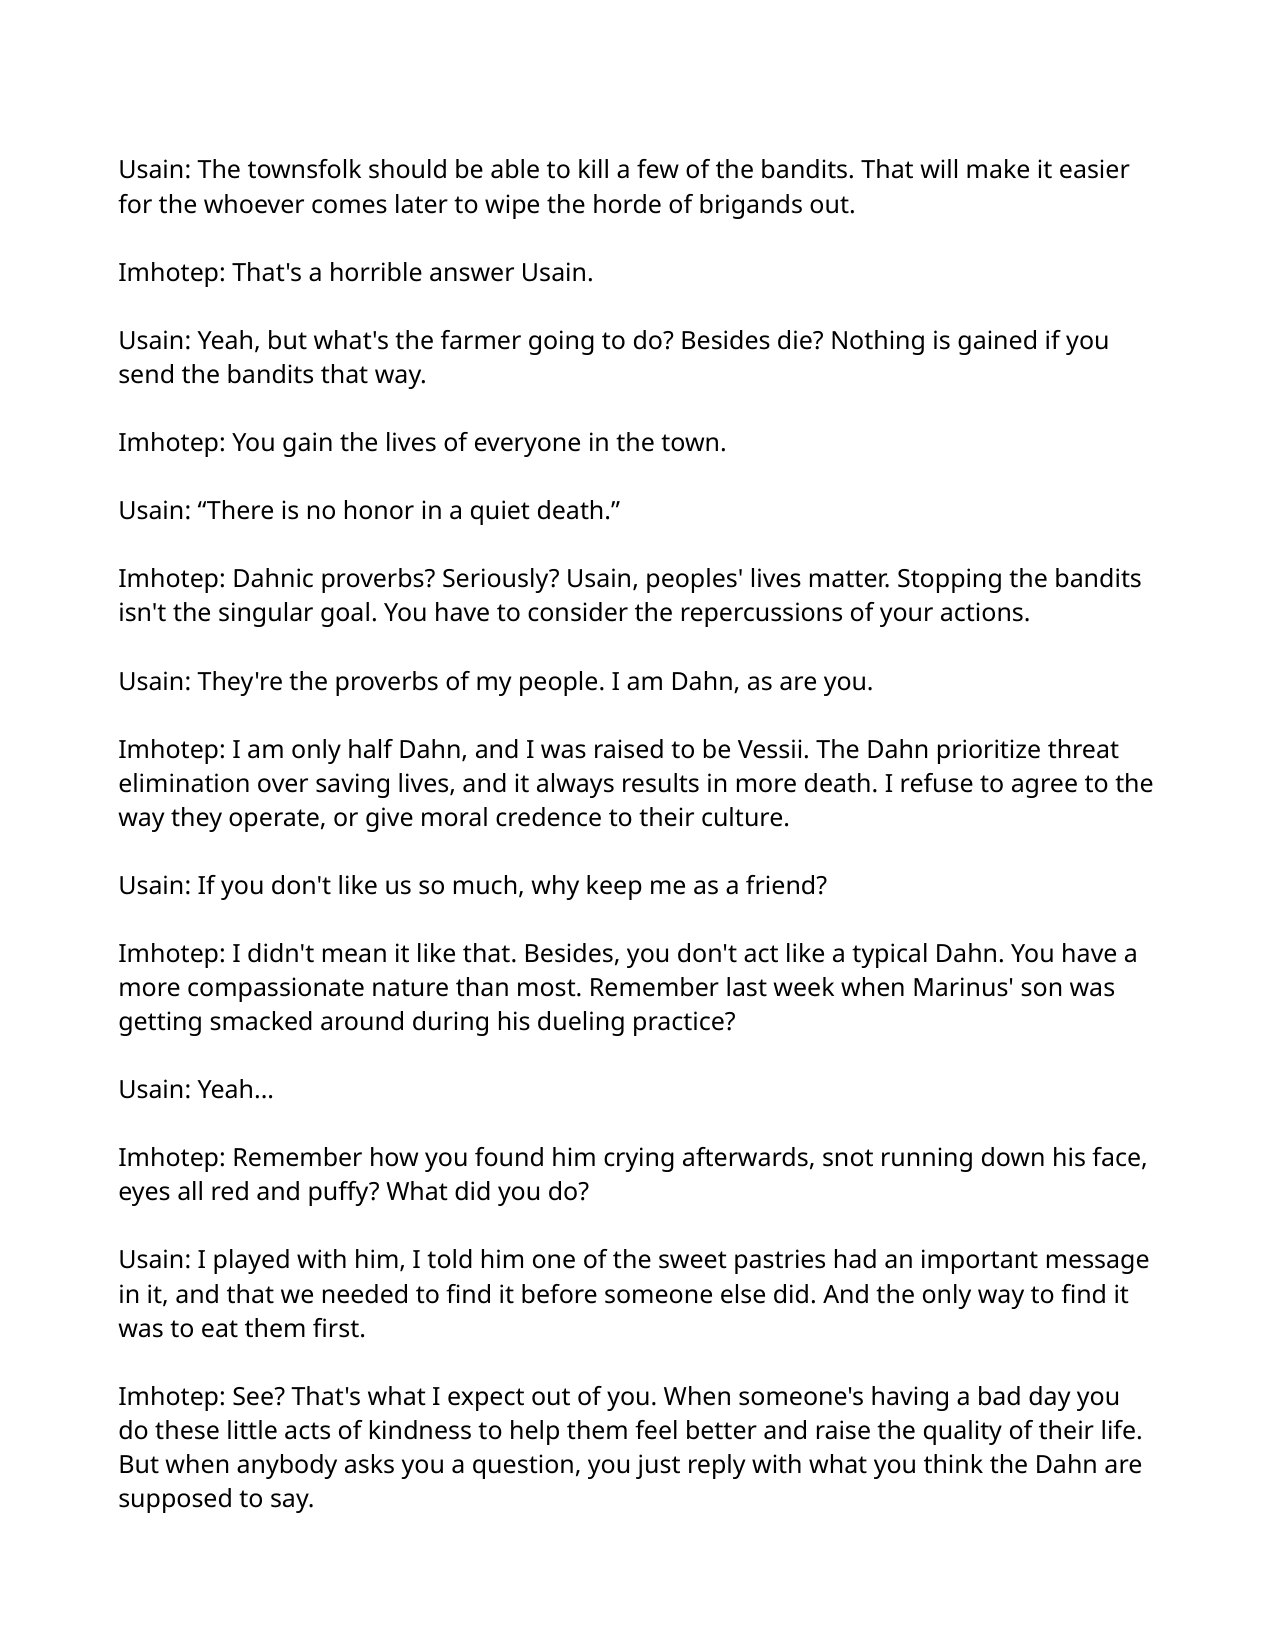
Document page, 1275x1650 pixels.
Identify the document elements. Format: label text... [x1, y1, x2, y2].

text Usain: The townsfolk should be able to kill a few of the bandits. That will make it easier for the whoever comes later to wipe the horde of brigands out. [118, 152, 1157, 220]
text Usain: They're the proverbs of my people. I am Dahn, as are you. [118, 663, 1157, 697]
text Imhotep: That's a horrible answer Usain. [118, 254, 1157, 288]
text Imhotep: I didn't mean it like that. Besides, you don't act like a typical Dahn. You have a more compassionate nature than most. Remember last week when Marinus' son was getting smacked around during his dueling practice? [118, 936, 1157, 1038]
text Imhotep: You gain the lives of everyone in the town. [118, 425, 1157, 459]
text Usain: Yeah... [118, 1072, 1157, 1106]
text Imhotep: I am only half Dahn, and I was raised to be Vessii. The Dahn prioritize threat elimination over saving lives, and it always results in more death. I refuse to agree to the way they operate, or give moral credence to their culture. [118, 731, 1157, 833]
text Imhotep: Remember how you found him crying afterwards, snot running down his face, eyes all red and puffy? What did you do? [118, 1140, 1157, 1208]
text Usain: I played with him, I told him one of the sweet pastries had an important message in it, and that we needed to find it before someone else did. And the only way to find it was to eat them first. [118, 1242, 1157, 1344]
text Imhotep: Dahnic proverbs? Seriously? Usain, peoples' lives matter. Stopping the bandits isn't the singular goal. You have to consider the repercussions of your actions. [118, 561, 1157, 629]
text Imhotep: See? That's what I expect out of you. When someone's having a bad day you do these little acts of kindness to help them feel better and raise the quality of their life. But when anybody asks you a question, you just reply with what you think the Dahn are supposed to say. [118, 1378, 1157, 1515]
text Usain: Yeah, but what's the farmer going to do? Besides die? Nothing is gained if you send the bandits that way. [118, 322, 1157, 391]
text Usain: If you don't like us so much, why keep me as a friend? [118, 867, 1157, 902]
text Usain: “There is no honor in a quiet death.” [118, 493, 1157, 527]
